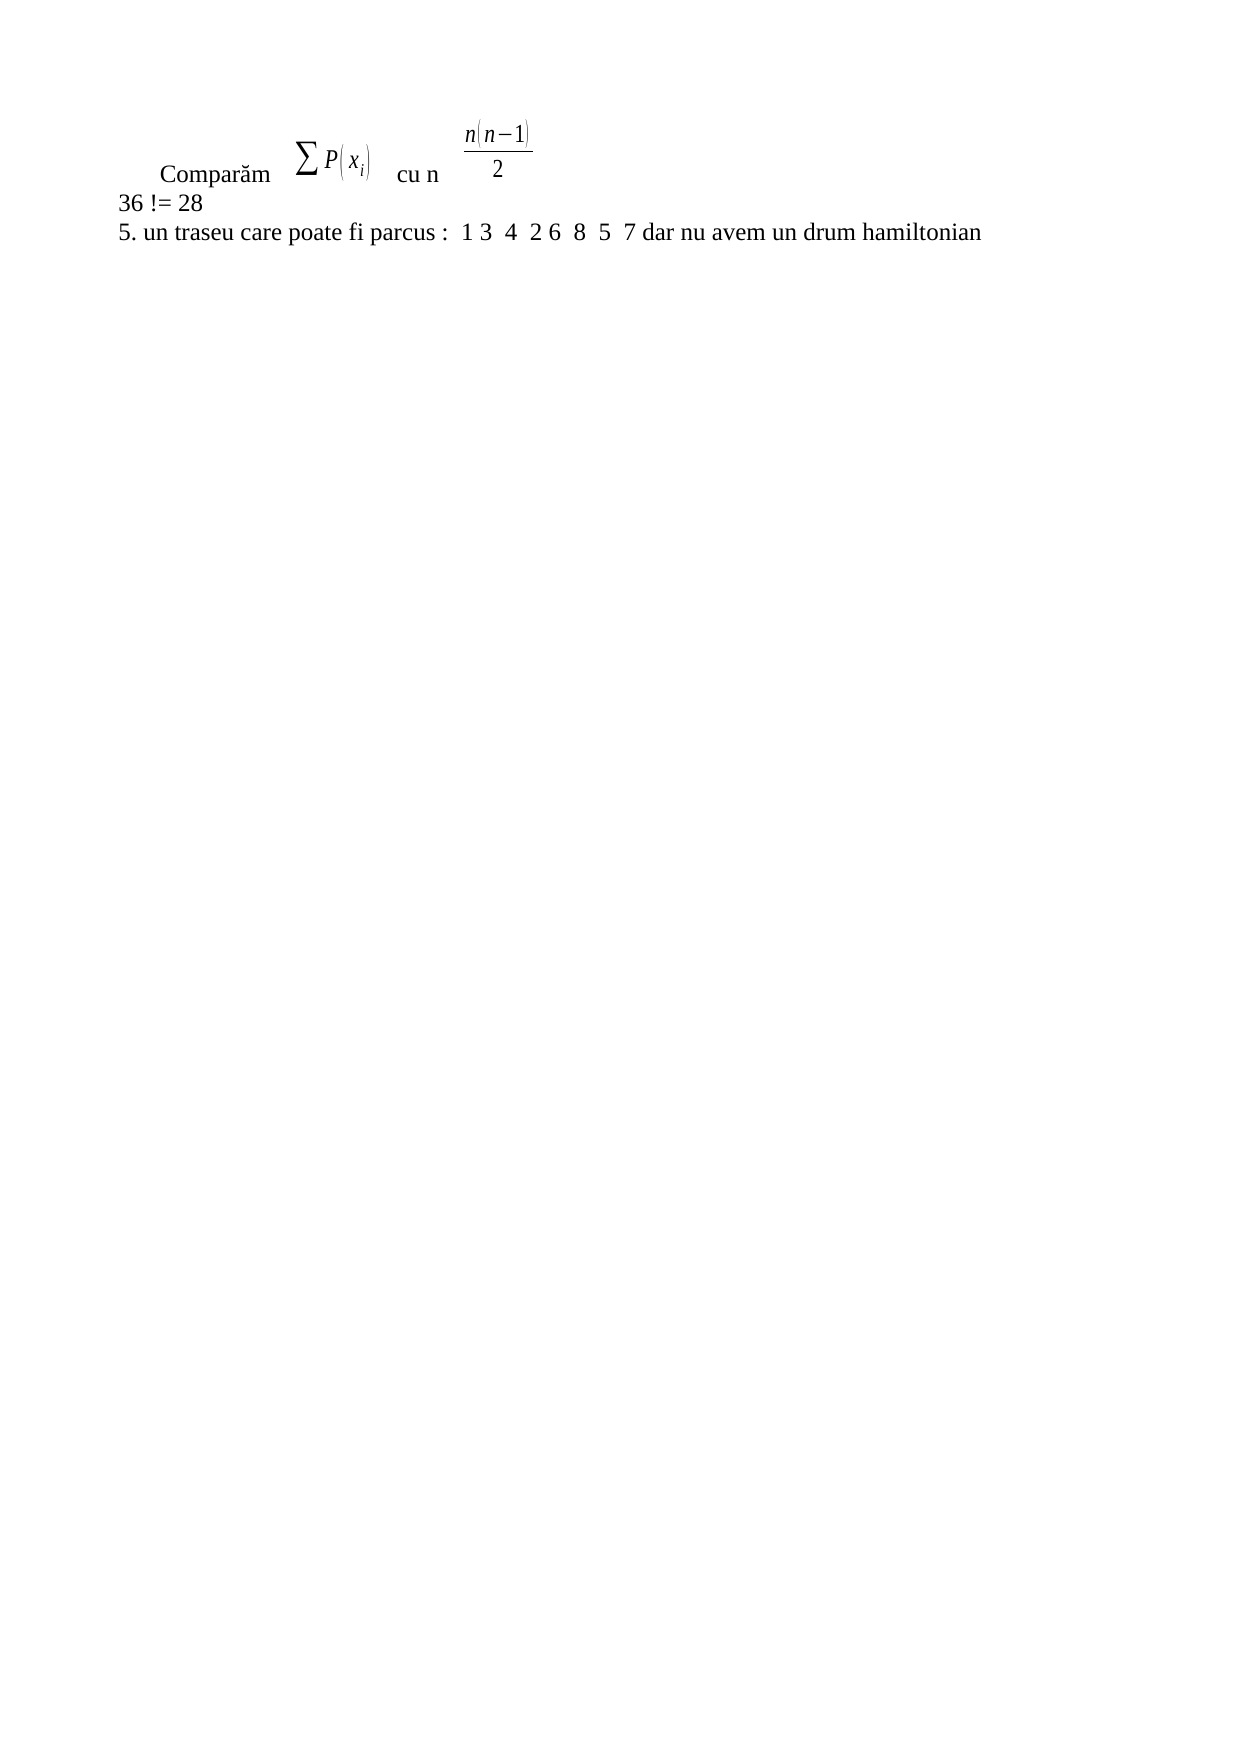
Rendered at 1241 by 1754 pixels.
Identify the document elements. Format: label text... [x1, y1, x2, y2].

text Comparăm cu n [118, 118, 1122, 188]
text 36 != 28 [118, 188, 1122, 217]
text 5. un traseu care poate fi parcus : 1 3 4 2 6 8 5 7 dar nu avem un drum hamiltonian [118, 217, 1122, 246]
